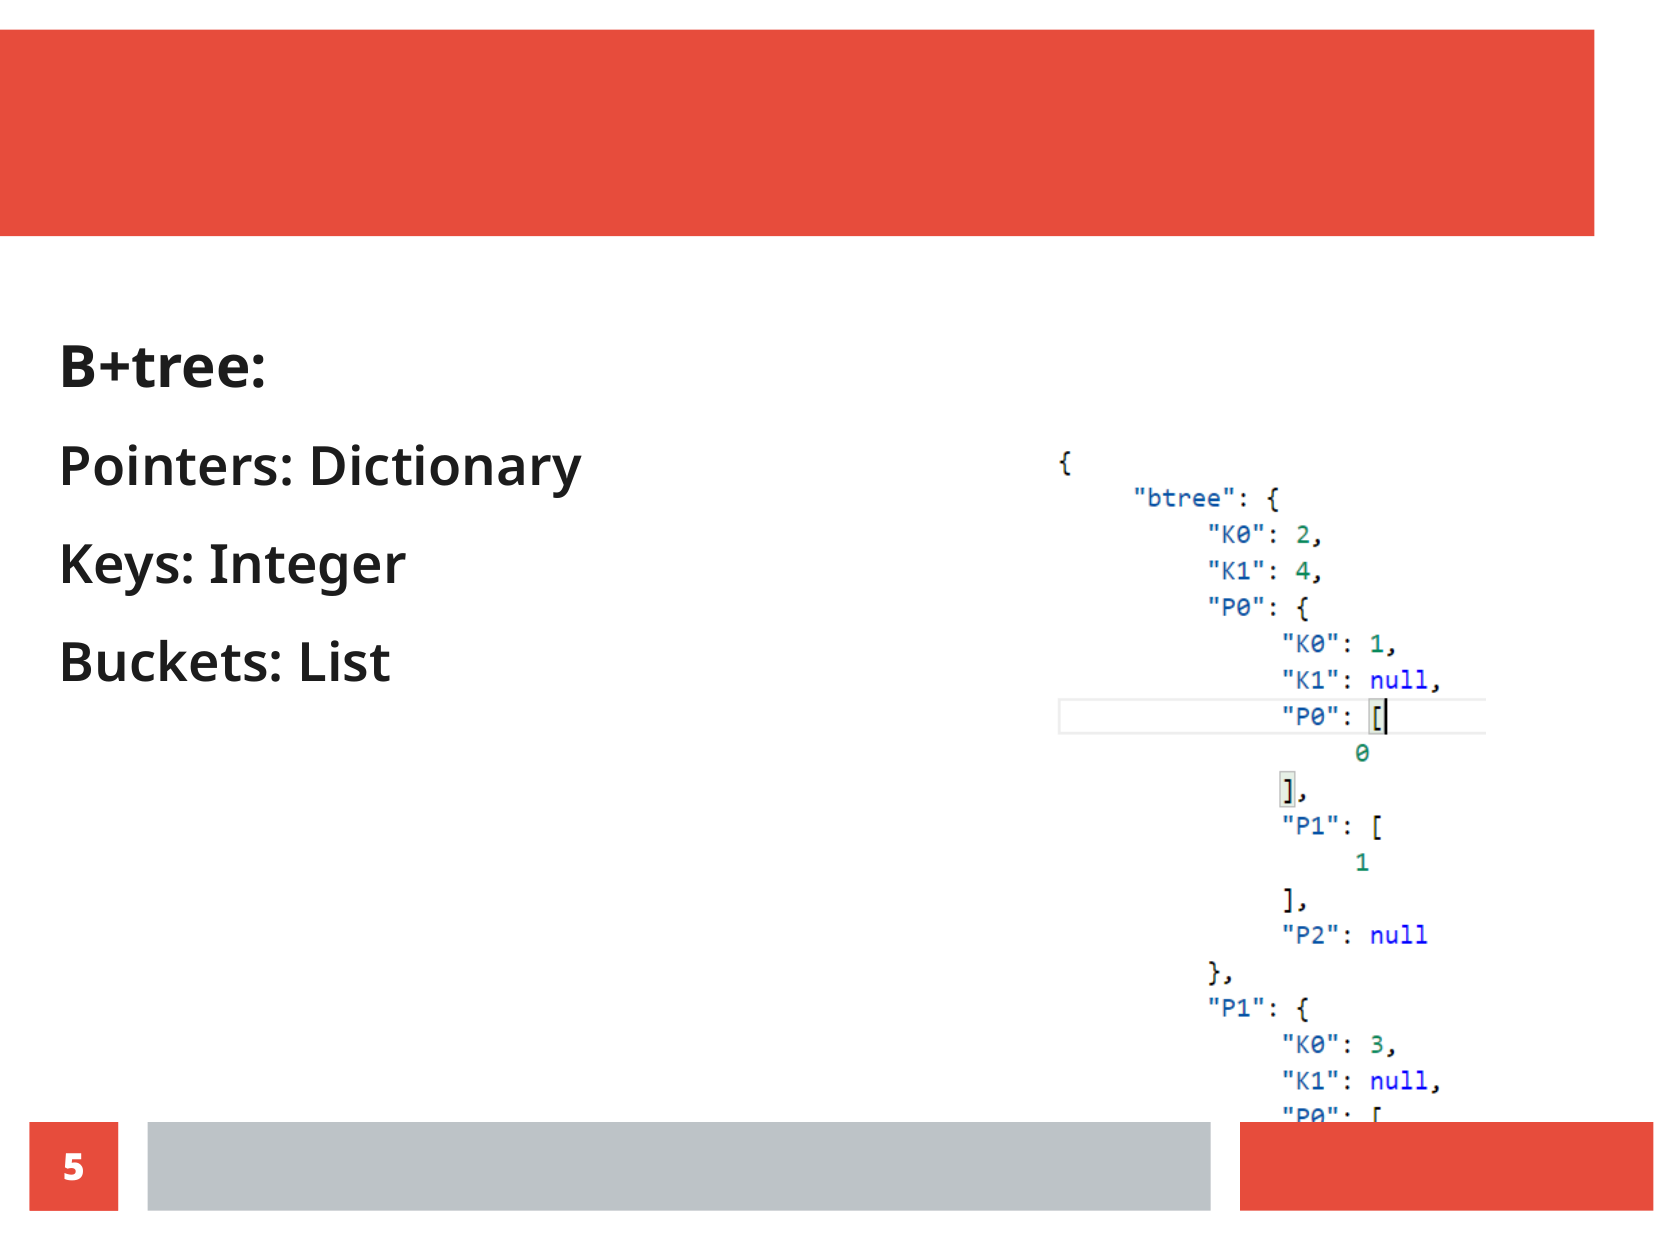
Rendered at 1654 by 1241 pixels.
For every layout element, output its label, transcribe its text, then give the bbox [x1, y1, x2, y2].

list B+tree: Pointers: Dictionary Keys: Integer Buckets: List [59, 324, 1565, 1093]
picture [1050, 446, 1486, 1122]
